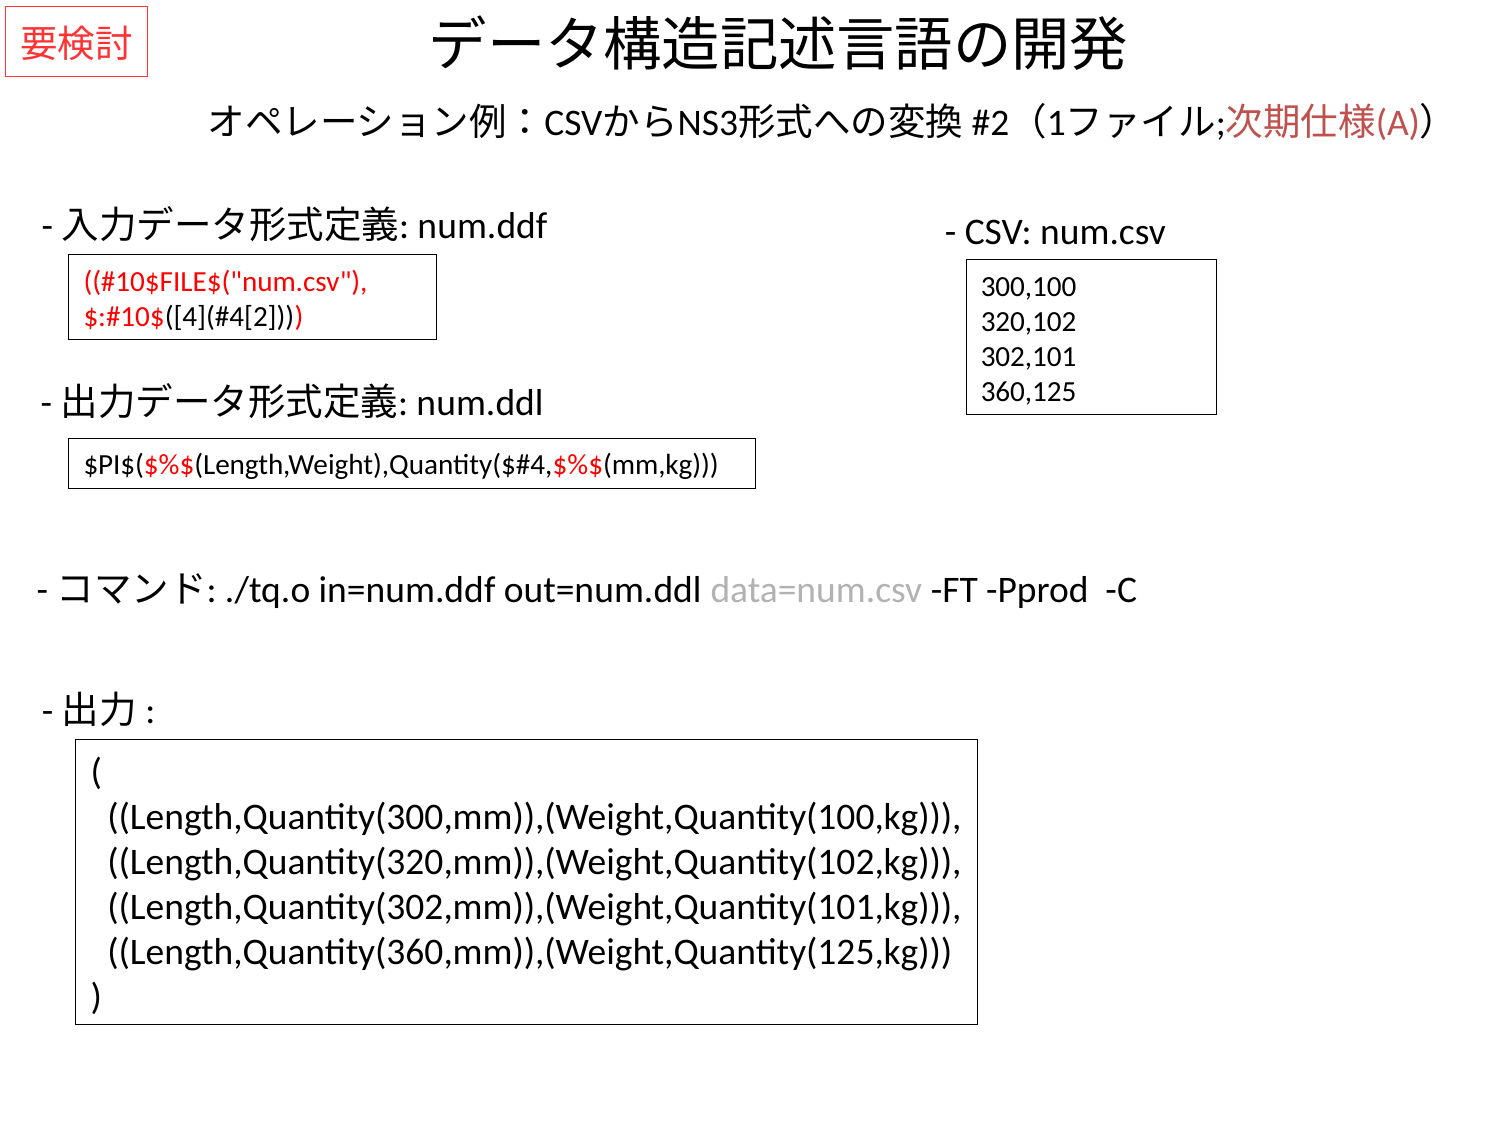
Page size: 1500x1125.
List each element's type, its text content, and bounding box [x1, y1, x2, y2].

text_box $PI$($%$(Length,Weight),Quantity($#4,$%$(mm,kg))) [68, 438, 756, 489]
text_box ((#10$FILE$("num.csv"), $:#10$([4](#4[2]))) [68, 254, 437, 340]
text_box 300,100 320,102 302,101 360,125 [966, 259, 1217, 415]
text_box - 出力 : [27, 678, 179, 739]
text_box - 入力データ形式定義: num.ddf [26, 194, 563, 254]
text_box データ構造記述言語の開発 [414, 0, 1143, 85]
text_box ( ((Length,Quantity(300,mm)),(Weight,Quantity(100,kg))), ((Length,Quantity(320,mm)),(Weight,Quantity(102,kg))), ((Length,Quantity(302,mm)),(Weight,Quantity(101,kg))), ((Length,Quantity(360,mm)),(Weight,Quantity(125,kg))) ) [75, 739, 978, 1025]
text_box - CSV: num.csv [930, 199, 1181, 260]
text_box - 出力データ形式定義: num.ddl [25, 370, 559, 431]
text_box 要検討 [5, 6, 148, 70]
text_box - コマンド: ./tq.o in=num.ddf out=num.ddl data=num.csv -FT -Pprod -C [21, 557, 1153, 618]
text_box オペレーション例：CSVからNS3形式への変換 #2（1ファイル;次期仕様(A)） [192, 90, 1473, 151]
